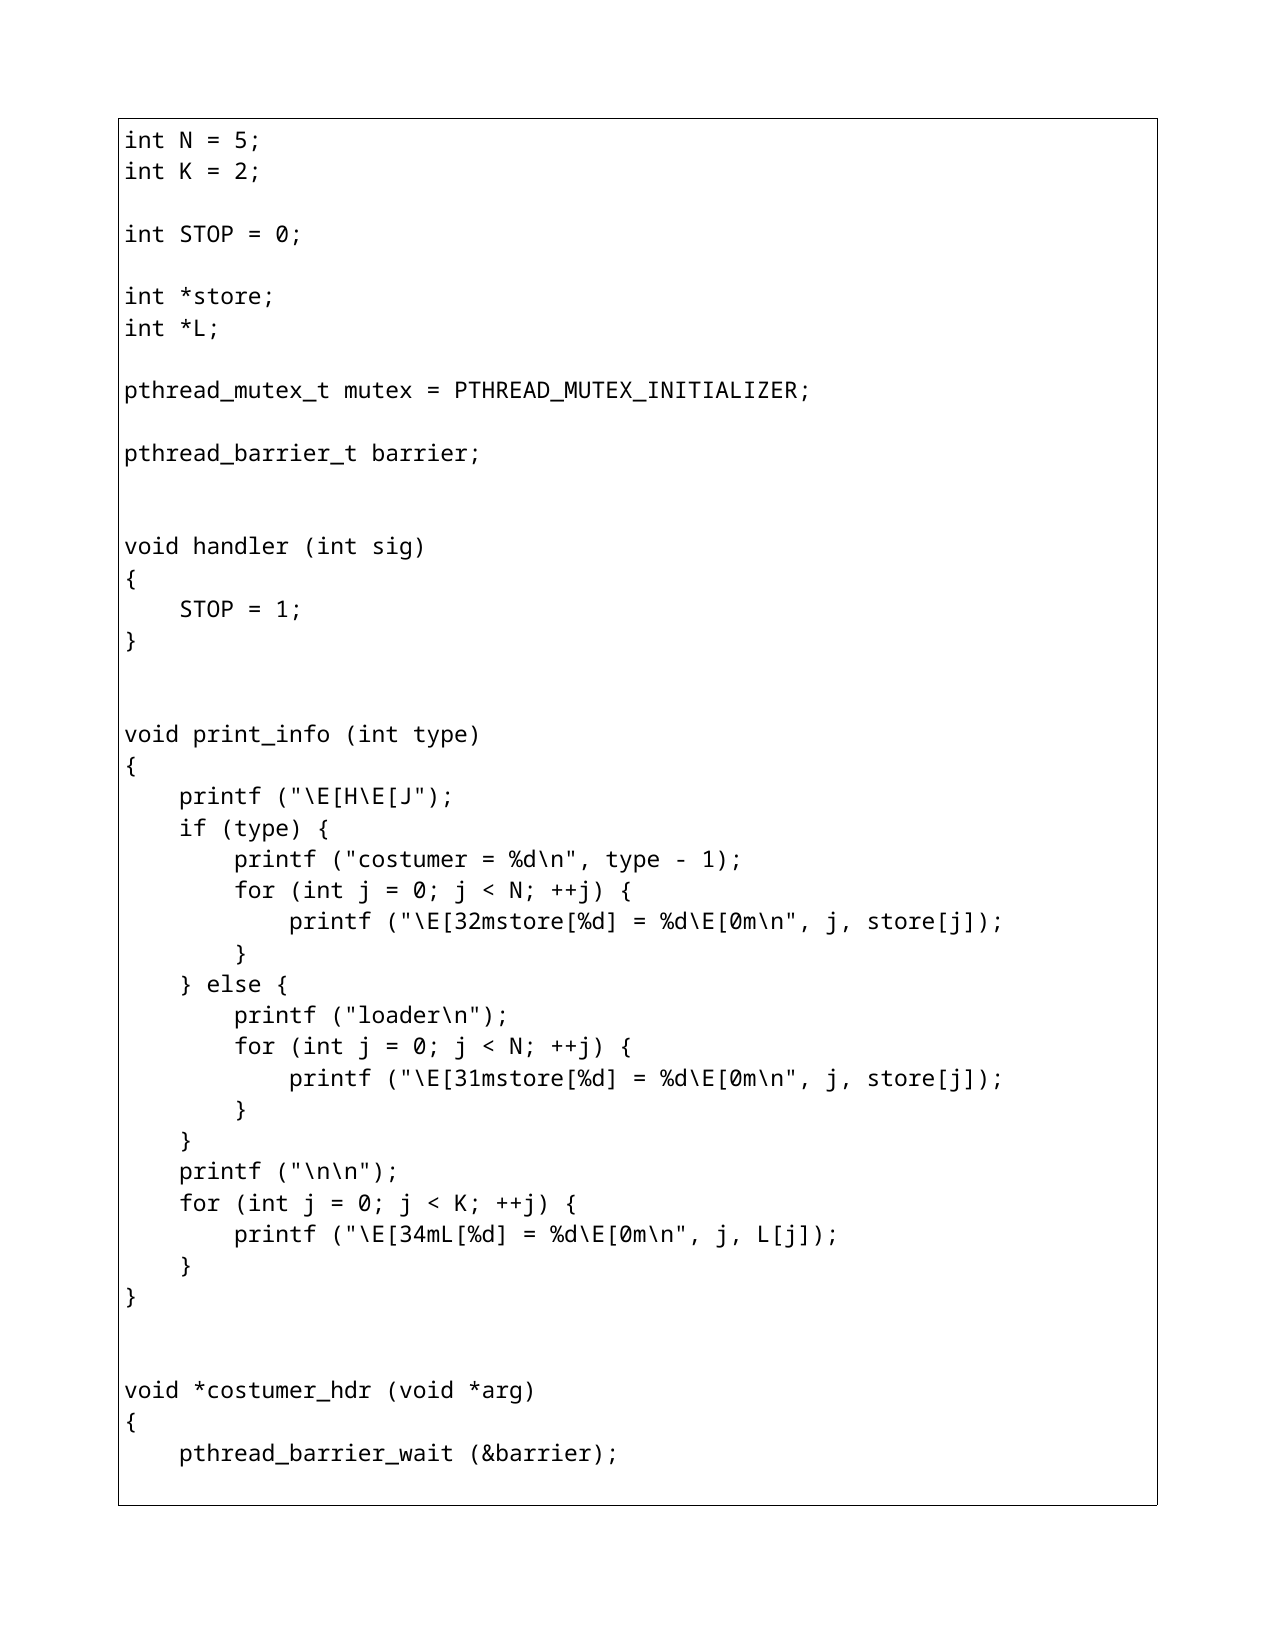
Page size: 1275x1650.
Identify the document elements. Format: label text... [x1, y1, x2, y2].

table_header int N = 5; int K = 2; int STOP = 0; int *store; int *L; pthread_mutex_t mutex = PTHREAD_MUTEX_INITIALIZER; pthread_barrier_t barrier; void handler (int sig) { STOP = 1; } void print_info (int type) { printf ("\E[H\E[J"); if (type) { printf ("costumer = %d\n", type - 1); for (int j = 0; j < N; ++j) { printf ("\E[32mstore[%d] = %d\E[0m\n", j, store[j]); } } else { printf ("loader\n"); for (int j = 0; j < N; ++j) { printf ("\E[31mstore[%d] = %d\E[0m\n", j, store[j]); } } printf ("\n\n"); for (int j = 0; j < K; ++j) { printf ("\E[34mL[%d] = %d\E[0m\n", j, L[j]); } } void *costumer_hdr (void *arg) { pthread_barrier_wait (&barrier); [119, 119, 1157, 1505]
